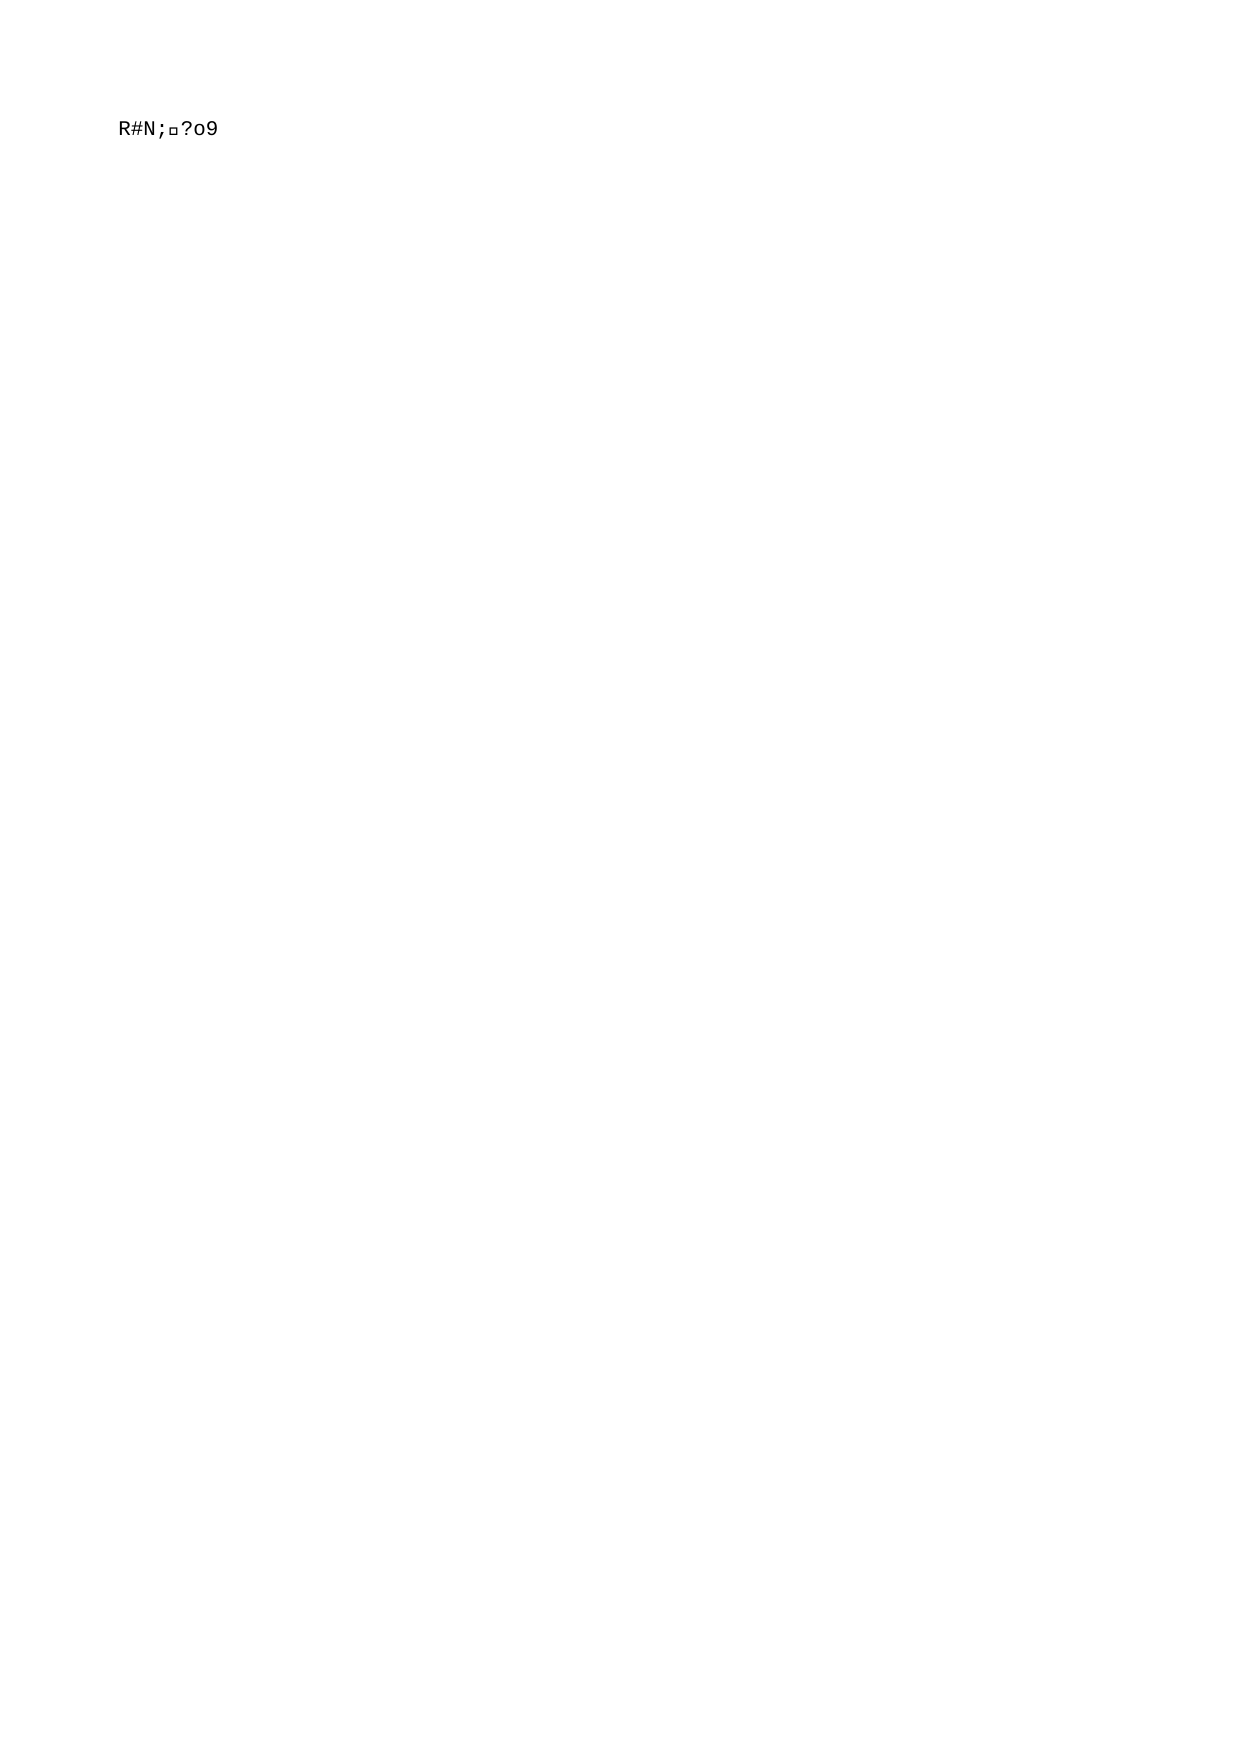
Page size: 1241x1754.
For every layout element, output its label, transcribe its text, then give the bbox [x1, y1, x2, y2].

text R#N;?o9 [118, 118, 1122, 142]
